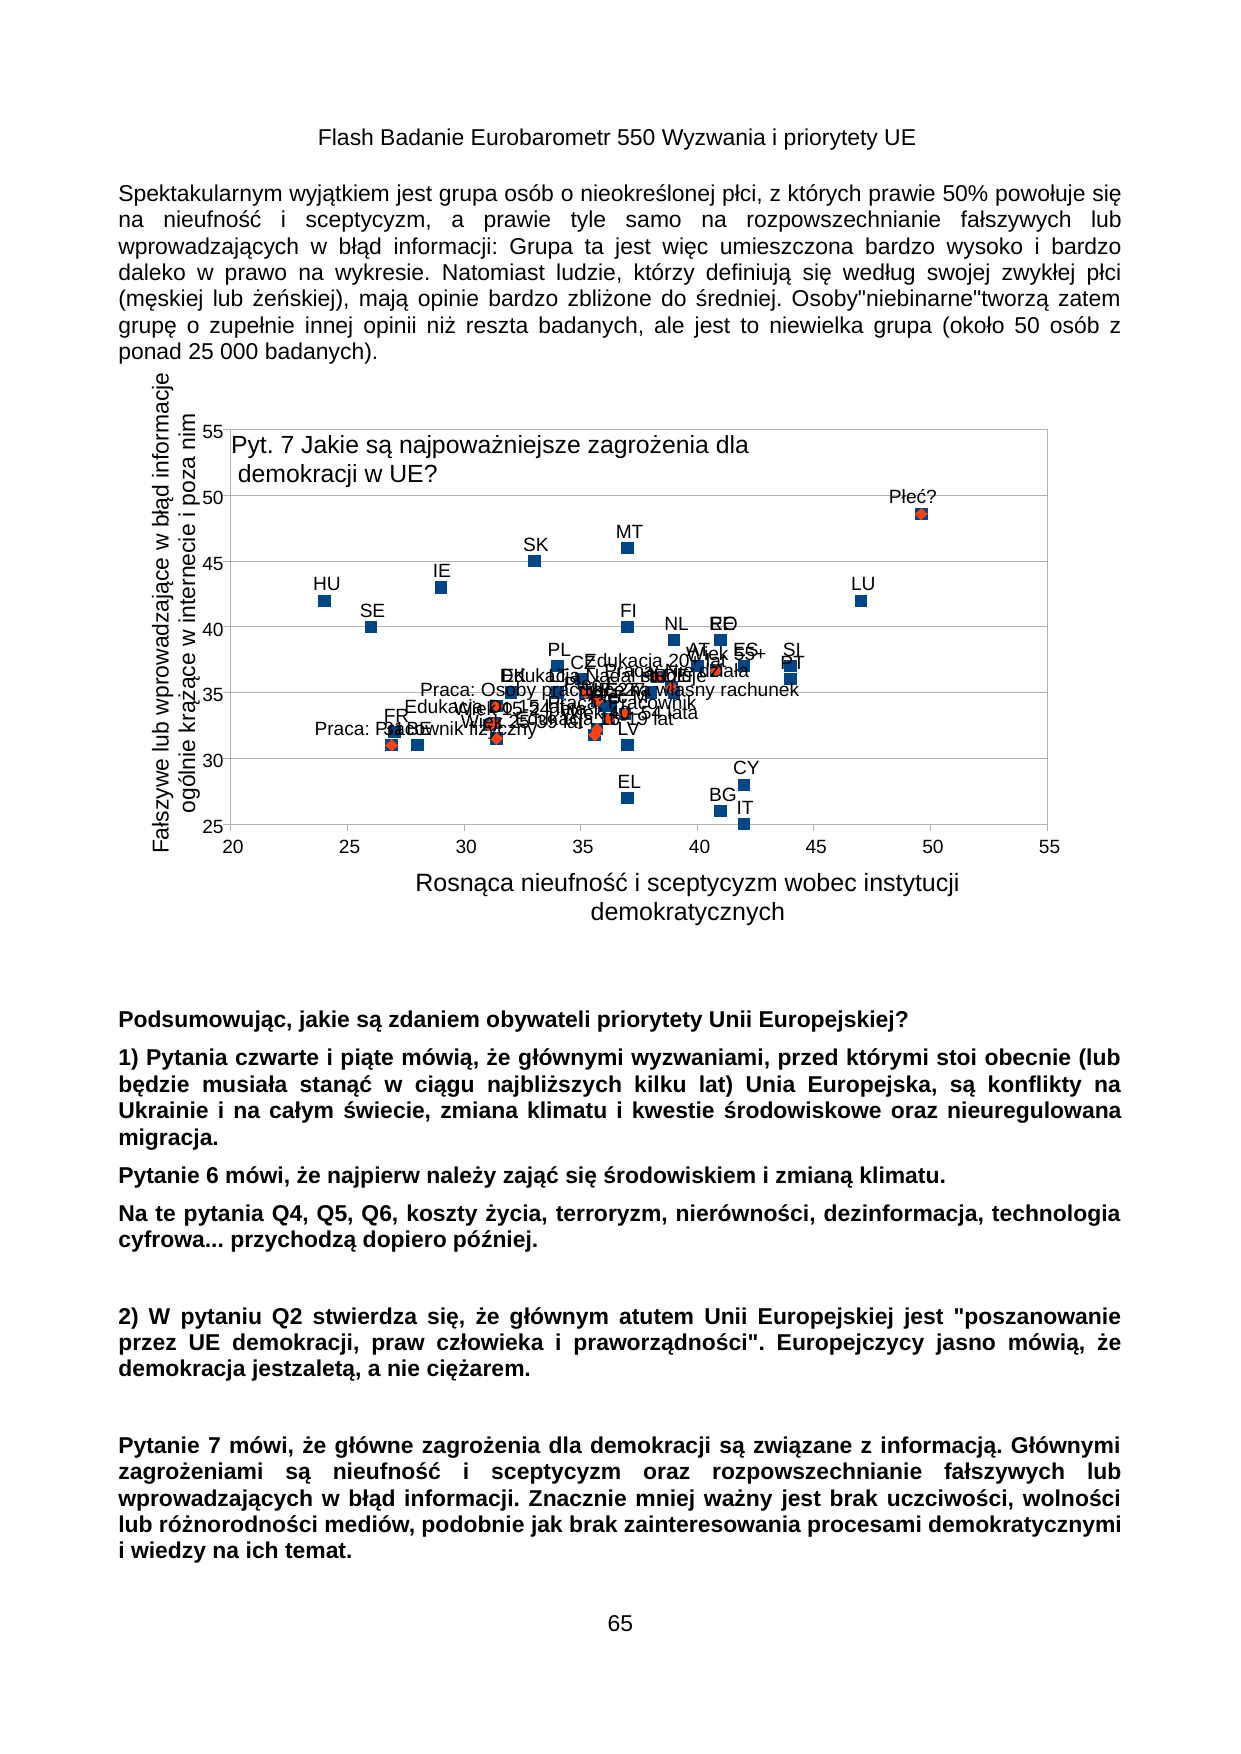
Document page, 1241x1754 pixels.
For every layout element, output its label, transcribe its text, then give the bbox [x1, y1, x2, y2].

text Pytanie 7 mówi, że główne zagrożenia dla demokracji są związane z informacją. Głównymi zagrożeniami są nieufność i sceptycyzm oraz rozpowszechnianie fałszywych lub wprowadzających w błąd informacji. Znacznie mniej ważny jest brak uczciwości, wolności lub różnorodności mediów, podobnie jak brak zainteresowania procesami demokratycznymi i wiedzy na ich temat. [118, 1432, 1122, 1564]
text Spektakularnym wyjątkiem jest grupa osób o nieokreślonej płci, z których prawie 50% powołuje się na nieufność i sceptycyzm, a prawie tyle samo na rozpowszechnianie fałszywych lub wprowadzających w błąd informacji: Grupa ta jest więc umieszczona bardzo wysoko i bardzo daleko w prawo na wykresie. Natomiast ludzie, którzy definiują się według swojej zwykłej płci (męskiej lub żeńskiej), mają opinie bardzo zbliżone do średniej. Osoby"niebinarne"tworzą zatem grupę o zupełnie innej opinii niż reszta badanych, ale jest to niewielka grupa (około 50 osób z ponad 25 000 badanych). [118, 180, 1122, 364]
text Podsumowując, jakie są zdaniem obywateli priorytety Unii Europejskiej? [118, 1006, 1122, 1032]
text 2) W pytaniu Q2 stwierdza się, że głównym atutem Unii Europejskiej jest "poszanowanie przez UE demokracji, praw człowieka i praworządności". Europejczycy jasno mówią, że demokracja jestzaletą, a nie ciężarem. [118, 1303, 1122, 1382]
text Pytanie 6 mówi, że najpierw należy zająć się środowiskiem i zmianą klimatu. [118, 1162, 1122, 1188]
text Na te pytania Q4, Q5, Q6, koszty życia, terroryzm, nierówności, dezinformacja, technologia cyfrowa... przychodzą dopiero później. [118, 1200, 1122, 1253]
text 1) Pytania czwarte i piąte mówią, że głównymi wyzwaniami, przed którymi stoi obecnie (lub będzie musiała stanąć w ciągu najbliższych kilku lat) Unia Europejska, są konflikty na Ukrainie i na całym świecie, zmiana klimatu i kwestie środowiskowe oraz nieuregulowana migracja. [118, 1044, 1122, 1150]
